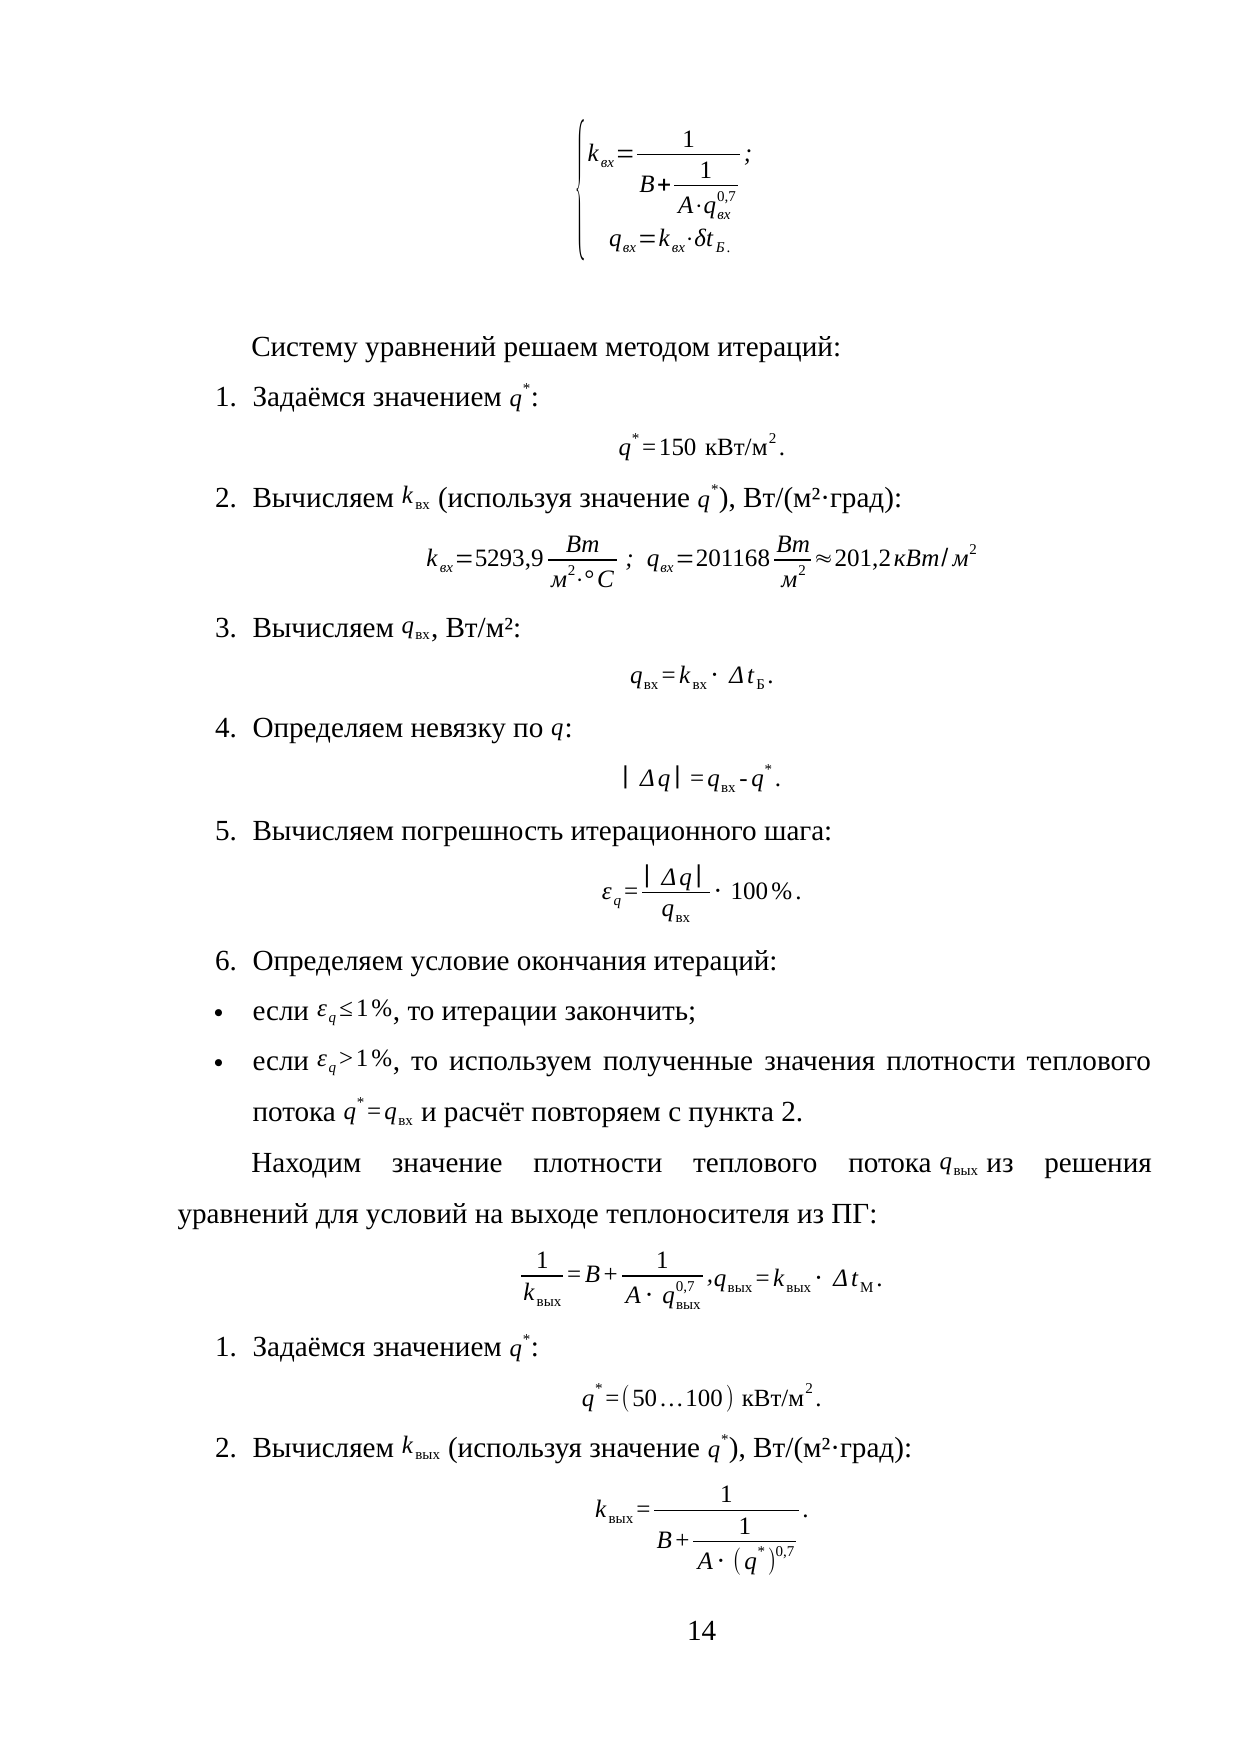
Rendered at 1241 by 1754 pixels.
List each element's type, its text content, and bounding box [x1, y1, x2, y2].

list Вычисляем , Вт/м²: [215, 610, 1152, 643]
text Систему уравнений решаем методом итераций: [177, 329, 1152, 363]
list Задаёмся значением : [215, 1329, 1152, 1363]
list Вычисляем (используя значение ), Вт/(м²·град): [215, 480, 1152, 513]
list если , то используем полученные значения плотности теплового потока и расчёт повторяем с пункта 2. [215, 1043, 1152, 1129]
text Находим значение плотности теплового потока из решения уравнений для условий на выходе теплоносителя из ПГ: [177, 1146, 1152, 1229]
list Задаёмся значением : [215, 379, 1152, 413]
list Определяем условие окончания итераций: [215, 943, 1152, 976]
list Вычисляем погрешность итерационного шага: [215, 813, 1152, 846]
list Определяем невязку по : [215, 711, 1152, 744]
list Вычисляем (используя значение ), Вт/(м²·град): [215, 1430, 1152, 1464]
list если , то итерации закончить; [215, 993, 1152, 1027]
